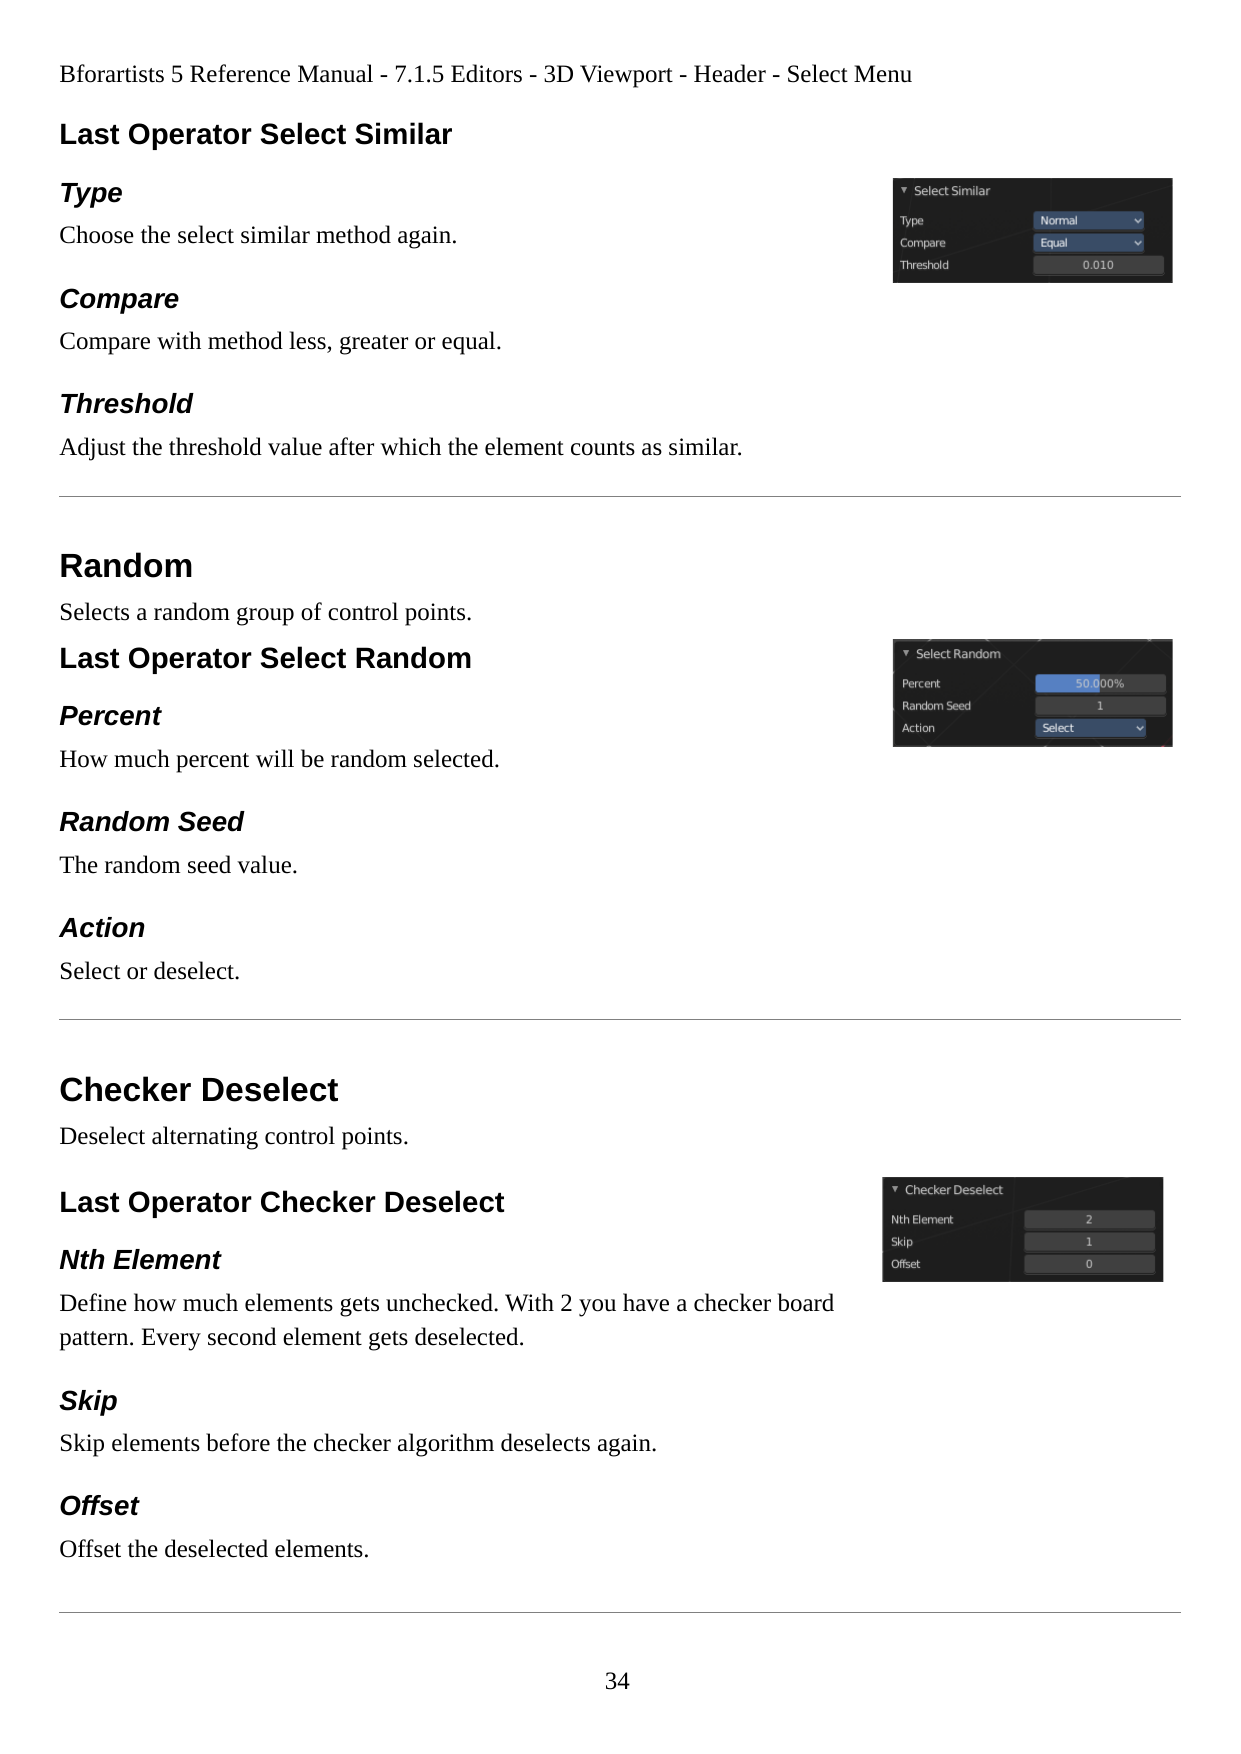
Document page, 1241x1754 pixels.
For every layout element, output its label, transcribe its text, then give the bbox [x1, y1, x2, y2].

text Compare with method less, greater or equal. [59, 326, 1181, 355]
subtitle Action [59, 911, 1181, 943]
subtitle Checker Deselect [59, 1070, 1181, 1108]
subtitle Threshold [59, 388, 1181, 420]
text The random seed value. [59, 850, 1181, 879]
subtitle Last Operator Select Random [59, 641, 892, 674]
text Adjust the threshold value after which the element counts as similar. [59, 432, 1181, 461]
text Offset the deselected elements. [59, 1534, 1181, 1563]
subtitle Offset [59, 1490, 1181, 1522]
picture [892, 178, 1173, 283]
subtitle Last Operator Checker Deselect [59, 1185, 882, 1218]
text How much percent will be random selected. [59, 744, 1181, 773]
subtitle Random Seed [59, 806, 1181, 837]
subtitle Random [59, 546, 1181, 585]
text Selects a random group of control points. [59, 597, 1181, 626]
subtitle Type [59, 176, 1181, 208]
text Deselect alternating control points. [59, 1121, 1181, 1150]
text Choose the select similar method again. [59, 220, 892, 249]
picture [892, 639, 1173, 747]
subtitle [1173, 699, 1181, 731]
subtitle Last Operator Select Similar [59, 117, 1181, 151]
subtitle Skip [59, 1384, 1181, 1416]
text Skip elements before the checker algorithm deselects again. [59, 1428, 1181, 1457]
text Define how much elements gets unchecked. With 2 you have a checker board pattern. Every second element gets deselected. [59, 1288, 1181, 1351]
subtitle Nth Element [59, 1243, 882, 1275]
subtitle Percent [59, 699, 892, 731]
subtitle [1164, 1243, 1181, 1275]
picture [882, 1177, 1164, 1282]
subtitle Compare [59, 282, 1181, 314]
text Select or deselect. [59, 956, 1181, 984]
